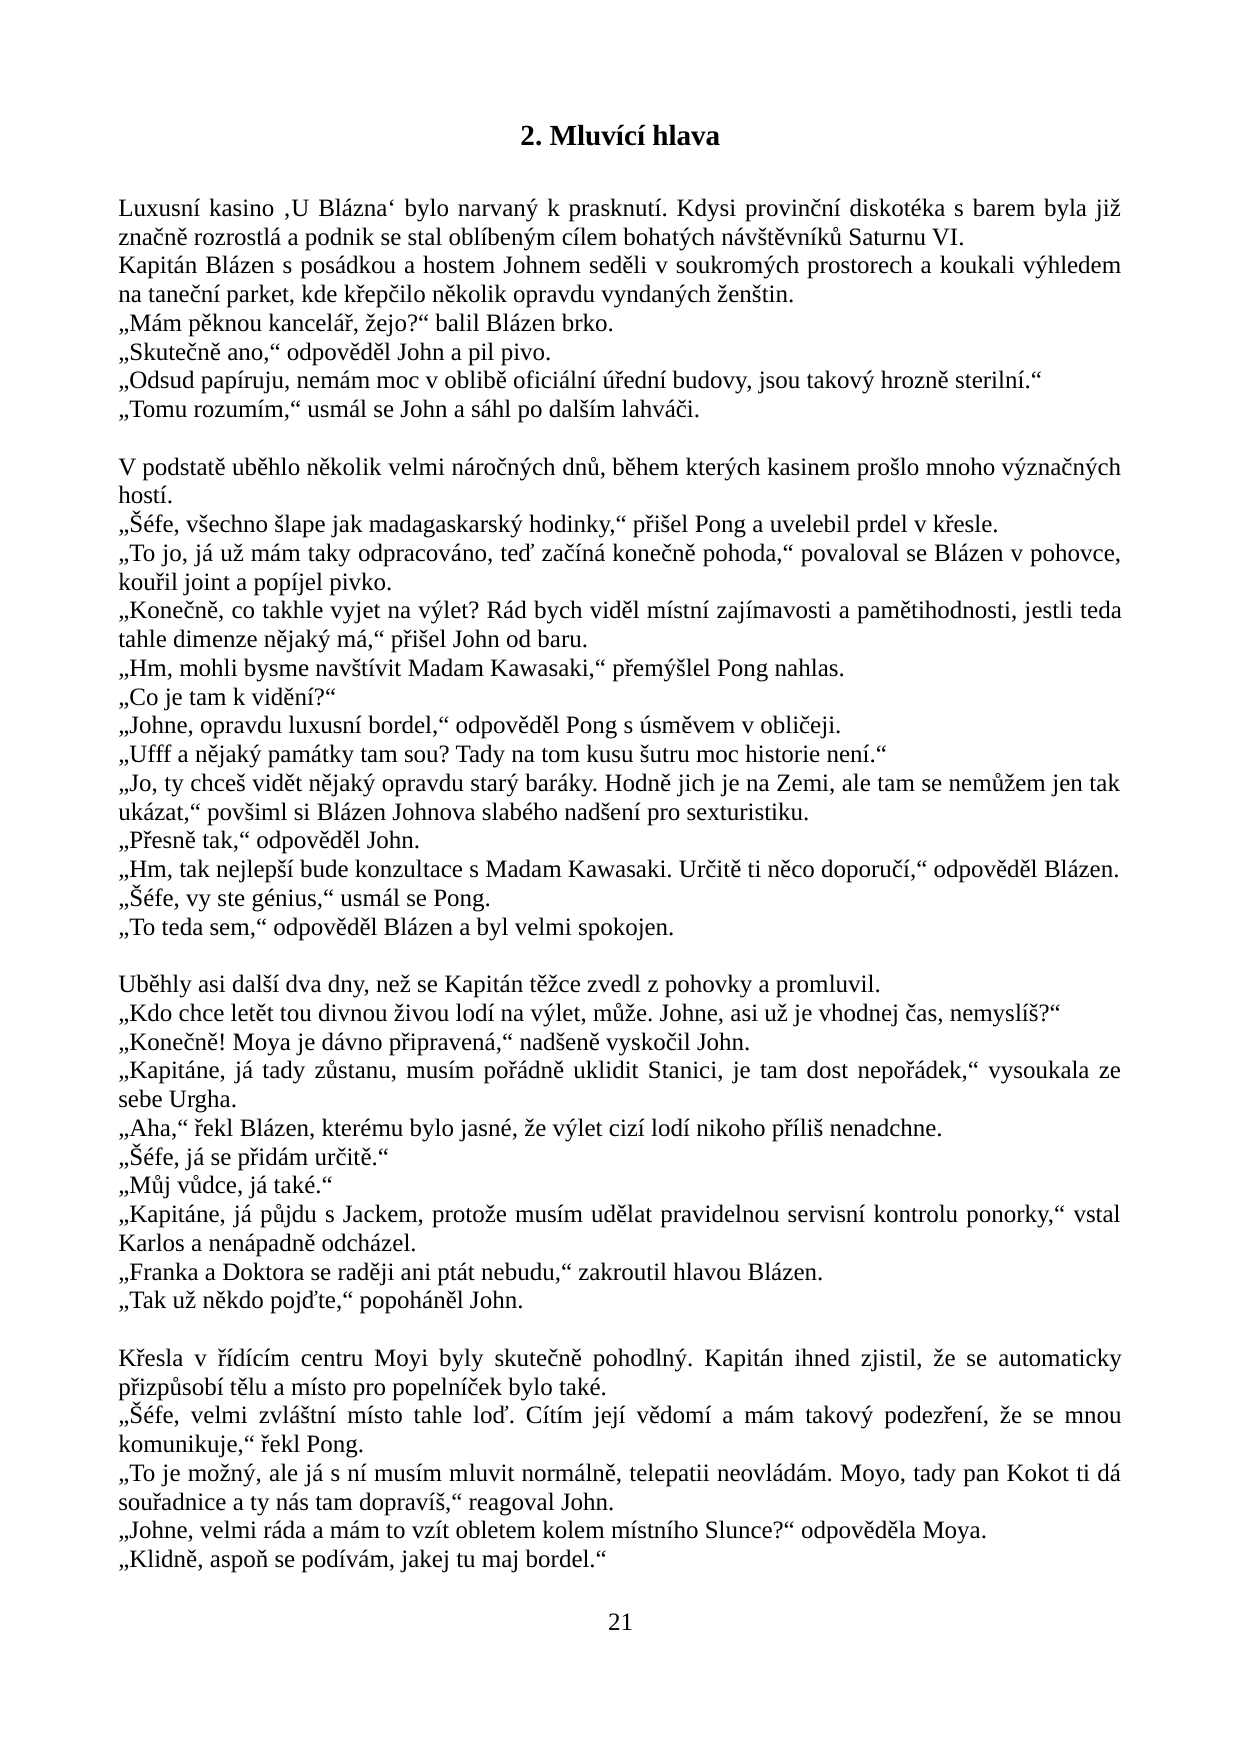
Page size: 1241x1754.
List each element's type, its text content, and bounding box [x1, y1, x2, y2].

text „Skutečně ano,“ odpověděl John a pil pivo. [118, 337, 1122, 365]
text „Co je tam k vidění?“ [118, 682, 1122, 710]
text Křesla v řídícím centru Moyi byly skutečně pohodlný. Kapitán ihned zjistil, že se automaticky přizpůsobí tělu a místo pro popelníček bylo také. [118, 1343, 1122, 1400]
text „Ufff a nějaký památky tam sou? Tady na tom kusu šutru moc historie není.“ [118, 739, 1122, 768]
text „Šéfe, velmi zvláštní místo tahle loď. Cítím její vědomí a mám takový podezření, že se mnou komunikuje,“ řekl Pong. [118, 1400, 1122, 1458]
text „Konečně! Moya je dávno připravená,“ nadšeně vyskočil John. [118, 1027, 1122, 1055]
text „Šéfe, všechno šlape jak madagaskarský hodinky,“ přišel Pong a uvelebil prdel v křesle. [118, 509, 1122, 538]
text „Přesně tak,“ odpověděl John. [118, 825, 1122, 854]
text „Tak už někdo pojďte,“ popoháněl John. [118, 1285, 1122, 1314]
text „Tomu rozumím,“ usmál se John a sáhl po dalším lahváči. [118, 394, 1122, 423]
text „To je možný, ale já s ní musím mluvit normálně, telepatii neovládám. Moyo, tady pan Kokot ti dá souřadnice a ty nás tam dopravíš,“ reagoval John. [118, 1458, 1122, 1515]
text „To teda sem,“ odpověděl Blázen a byl velmi spokojen. [118, 912, 1122, 940]
text V podstatě uběhlo několik velmi náročných dnů, během kterých kasinem prošlo mnoho význačných hostí. [118, 452, 1122, 509]
text Luxusní kasino ‚U Blázna‘ bylo narvaný k prasknutí. Kdysi provinční diskotéka s barem byla již značně rozrostlá a podnik se stal oblíbeným cílem bohatých návštěvníků Saturnu VI. [118, 193, 1122, 250]
text „Mám pěknou kancelář, žejo?“ balil Blázen brko. [118, 308, 1122, 337]
text „Šéfe, vy ste génius,“ usmál se Pong. [118, 883, 1122, 912]
text „Hm, mohli bysme navštívit Madam Kawasaki,“ přemýšlel Pong nahlas. [118, 653, 1122, 682]
text Kapitán Blázen s posádkou a hostem Johnem seděli v soukromých prostorech a koukali výhledem na taneční parket, kde křepčilo několik opravdu vyndaných ženštin. [118, 250, 1122, 308]
text „Johne, opravdu luxusní bordel,“ odpověděl Pong s úsměvem v obličeji. [118, 710, 1122, 739]
text „Hm, tak nejlepší bude konzultace s Madam Kawasaki. Určitě ti něco doporučí,“ odpověděl Blázen. [118, 854, 1122, 883]
text Uběhly asi další dva dny, než se Kapitán těžce zvedl z pohovky a promluvil. [118, 969, 1122, 998]
text „Šéfe, já se přidám určitě.“ [118, 1142, 1122, 1170]
subtitle 2. Mluvící hlava [118, 118, 1122, 152]
text „Kapitáne, já půjdu s Jackem, protože musím udělat pravidelnou servisní kontrolu ponorky,“ vstal Karlos a nenápadně odcházel. [118, 1199, 1122, 1257]
text „Odsud papíruju, nemám moc v oblibě oficiální úřední budovy, jsou takový hrozně sterilní.“ [118, 365, 1122, 394]
text „Klidně, aspoň se podívám, jakej tu maj bordel.“ [118, 1544, 1122, 1573]
text „Aha,“ řekl Blázen, kterému bylo jasné, že výlet cizí lodí nikoho příliš nenadchne. [118, 1113, 1122, 1142]
text „To jo, já už mám taky odpracováno, teď začíná konečně pohoda,“ povaloval se Blázen v pohovce, kouřil joint a popíjel pivko. [118, 538, 1122, 595]
text „Jo, ty chceš vidět nějaký opravdu starý baráky. Hodně jich je na Zemi, ale tam se nemůžem jen tak ukázat,“ povšiml si Blázen Johnova slabého nadšení pro sexturistiku. [118, 768, 1122, 825]
text „Můj vůdce, já také.“ [118, 1170, 1122, 1199]
text „Konečně, co takhle vyjet na výlet? Rád bych viděl místní zajímavosti a pamětihodnosti, jestli teda tahle dimenze nějaký má,“ přišel John od baru. [118, 595, 1122, 653]
text „Franka a Doktora se raději ani ptát nebudu,“ zakroutil hlavou Blázen. [118, 1257, 1122, 1285]
text „Kdo chce letět tou divnou živou lodí na výlet, může. Johne, asi už je vhodnej čas, nemyslíš?“ [118, 998, 1122, 1027]
text „Kapitáne, já tady zůstanu, musím pořádně uklidit Stanici, je tam dost nepořádek,“ vysoukala ze sebe Urgha. [118, 1055, 1122, 1113]
text „Johne, velmi ráda a mám to vzít obletem kolem místního Slunce?“ odpověděla Moya. [118, 1515, 1122, 1544]
